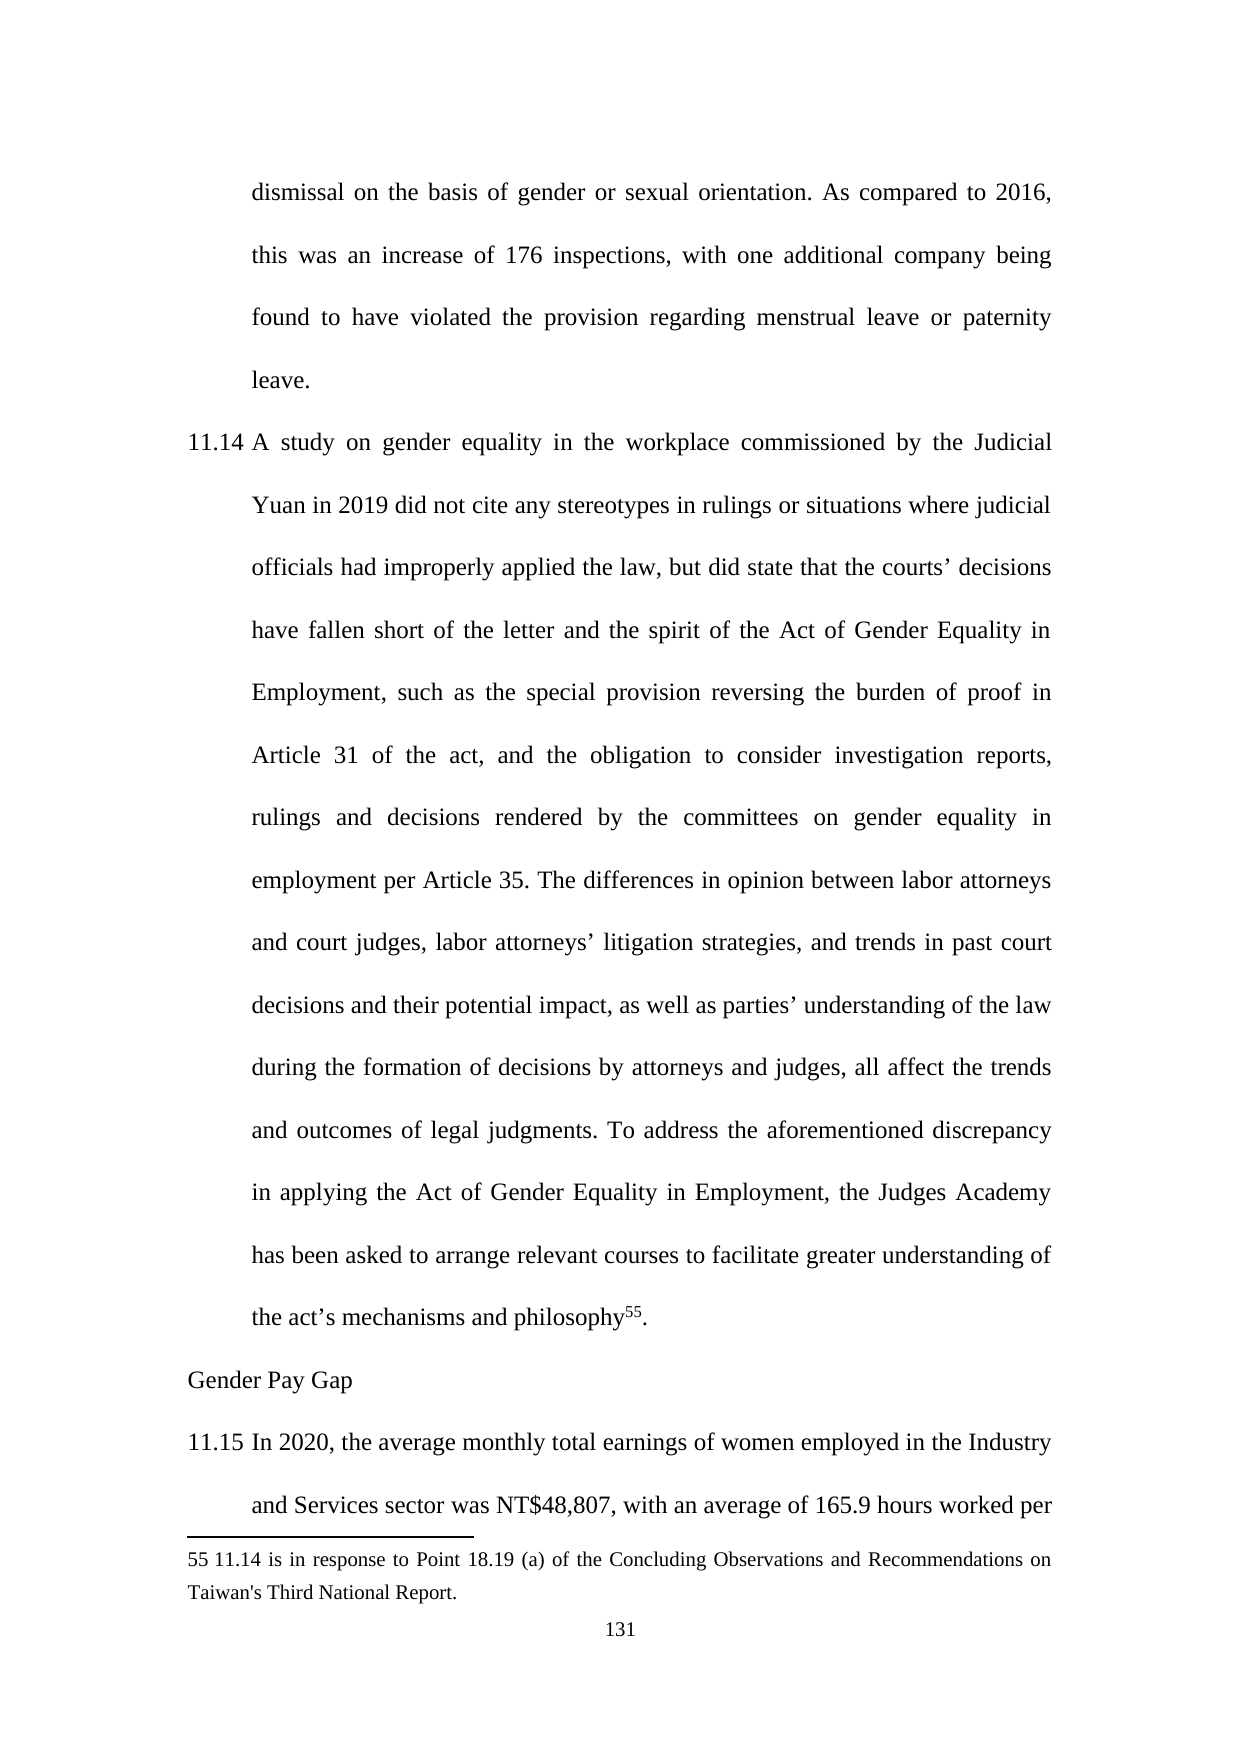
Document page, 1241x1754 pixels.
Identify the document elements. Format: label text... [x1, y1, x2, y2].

list A study on gender equality in the workplace commissioned by the Judicial Yuan in 2019 did not cite any stereotypes in rulings or situations where judicial officials had improperly applied the law, but did state that the courts’ decisions have fallen short of the letter and the spirit of the Act of Gender Equality in Employment, such as the special provision reversing the burden of proof in Article 31 of the act, and the obligation to consider investigation reports, rulings and decisions rendered by the committees on gender equality in employment per Article 35. The differences in opinion between labor attorneys and court judges, labor attorneys’ litigation strategies, and trends in past court decisions and their potential impact, as well as parties’ understanding of the law during the formation of decisions by attorneys and judges, all affect the trends and outcomes of legal judgments. To address the aforementioned discrepancy in applying the Act of Gender Equality in Employment, the Judges Academy has been asked to arrange relevant courses to facilitate greater understanding of the act’s mechanisms and philosophy. [187, 400, 1053, 1337]
list 11.14 is in response to Point 18.19 (a) of the Concluding Observations and Recommendations on Taiwan's Third National Report. [187, 1537, 1053, 1604]
list In 2020, the average monthly total earnings of women employed in the Industry and Services sector was NT$48,807, with an average of 165.9 hours worked per [187, 1400, 1053, 1525]
text Gender Pay Gap [187, 1337, 1053, 1400]
list dismissal on the basis of gender or sexual orientation. As compared to 2016, this was an increase of 176 inspections, with one additional company being found to have violated the provision regarding menstrual leave or paternity leave. [187, 150, 1053, 400]
